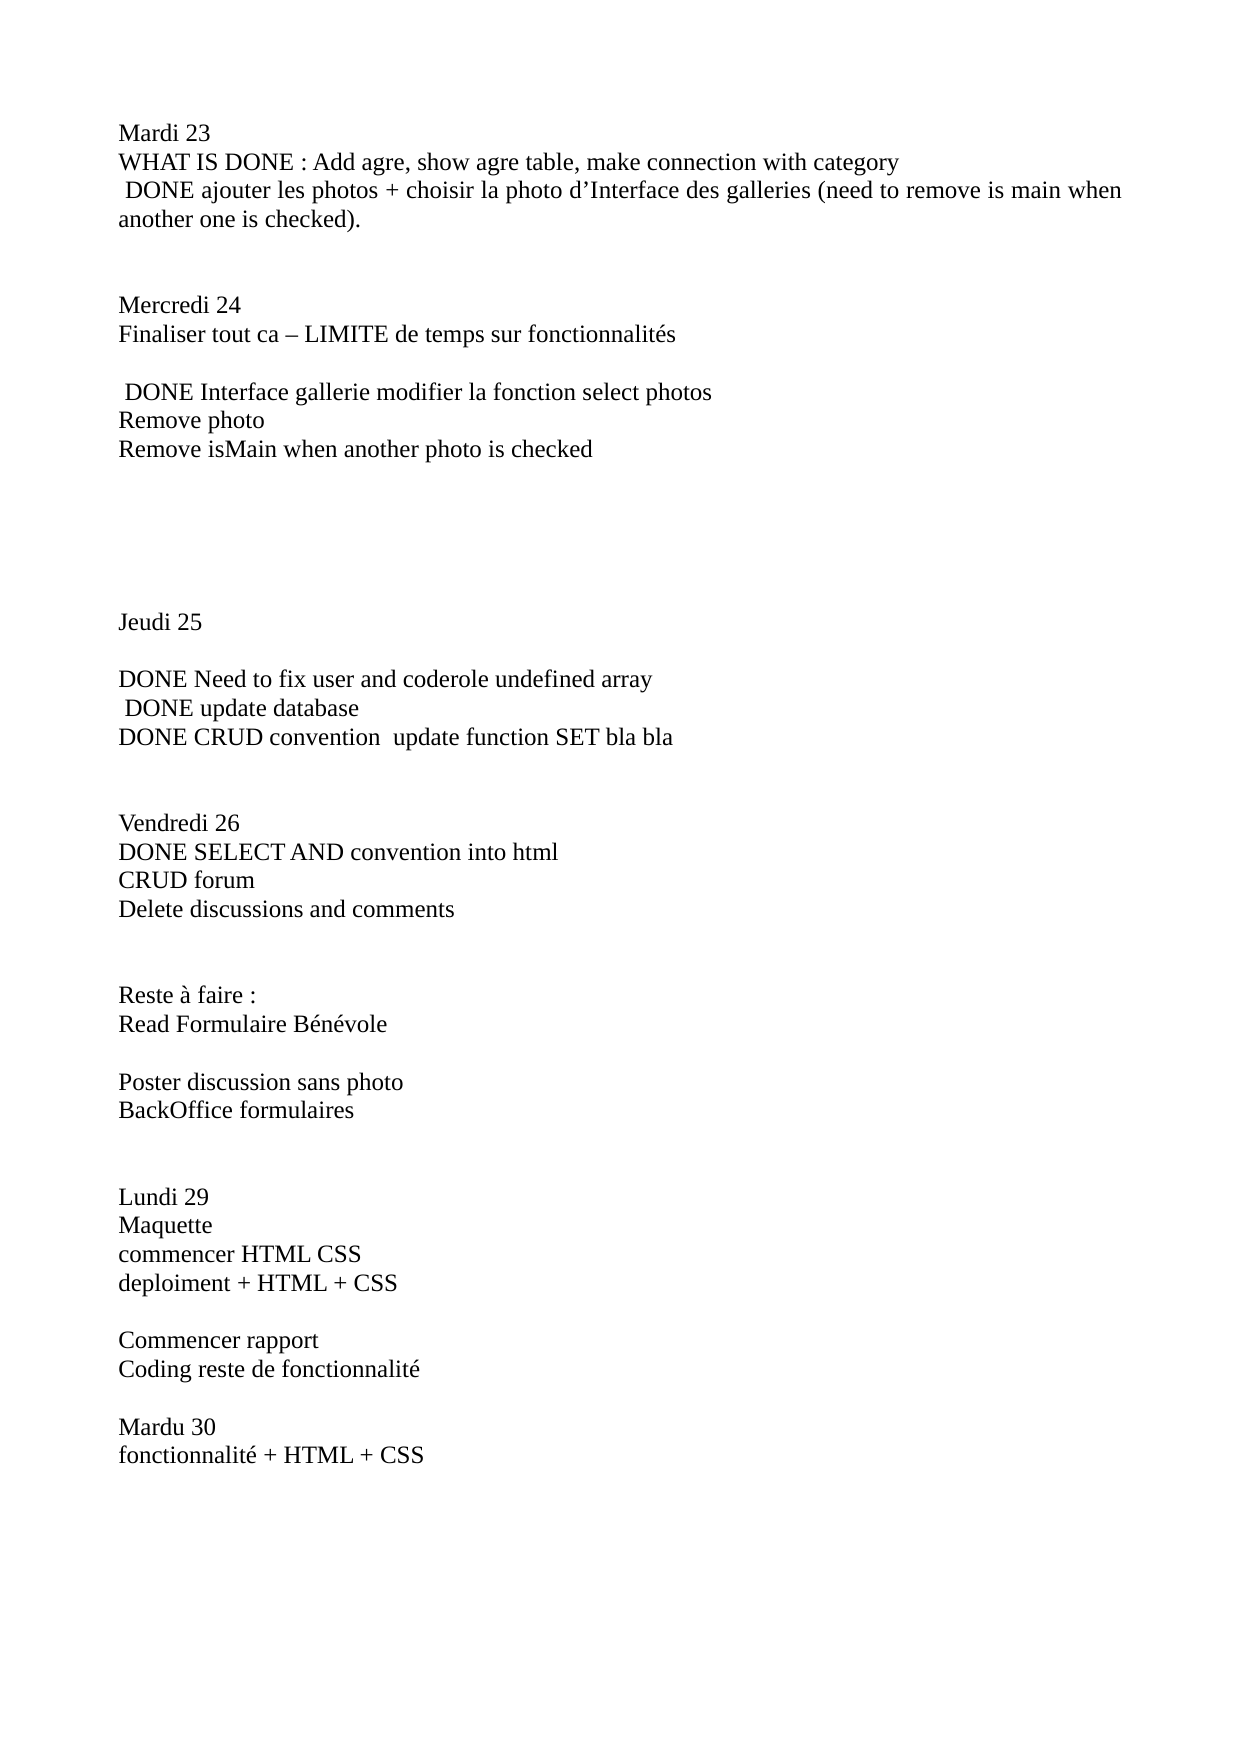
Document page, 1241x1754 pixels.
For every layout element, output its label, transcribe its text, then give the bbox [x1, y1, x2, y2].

text Delete discussions and comments [118, 894, 1122, 923]
text Mardu 30 [118, 1412, 1122, 1441]
text Mercredi 24 [118, 291, 1122, 319]
text Mardi 23 [118, 118, 1122, 147]
text fonctionnalité + HTML + CSS [118, 1441, 1122, 1469]
text WHAT IS DONE : Add agre, show agre table, make connection with category [118, 147, 1122, 176]
text deploiment + HTML + CSS [118, 1268, 1122, 1297]
text DONE CRUD convention update function SET bla bla [118, 722, 1122, 751]
text Lundi 29 [118, 1182, 1122, 1211]
text Remove photo [118, 406, 1122, 434]
text DONE ajouter les photos + choisir la photo d’Interface des galleries (need to remove is main when another one is checked). [118, 176, 1122, 233]
text Remove isMain when another photo is checked [118, 434, 1122, 463]
text Commencer rapport [118, 1326, 1122, 1354]
text Poster discussion sans photo [118, 1067, 1122, 1096]
text CRUD forum [118, 866, 1122, 894]
text Vendredi 26 [118, 808, 1122, 837]
text Maquette [118, 1211, 1122, 1239]
text Finaliser tout ca – LIMITE de temps sur fonctionnalités [118, 319, 1122, 348]
text DONE update database [118, 693, 1122, 722]
text commencer HTML CSS [118, 1239, 1122, 1268]
text Read Formulaire Bénévole [118, 1009, 1122, 1038]
text BackOffice formulaires [118, 1096, 1122, 1124]
text Coding reste de fonctionnalité [118, 1354, 1122, 1383]
text DONE SELECT AND convention into html [118, 837, 1122, 866]
text DONE Interface gallerie modifier la fonction select photos [118, 377, 1122, 406]
text Reste à faire : [118, 981, 1122, 1009]
text DONE Need to fix user and coderole undefined array [118, 664, 1122, 693]
text Jeudi 25 [118, 607, 1122, 636]
